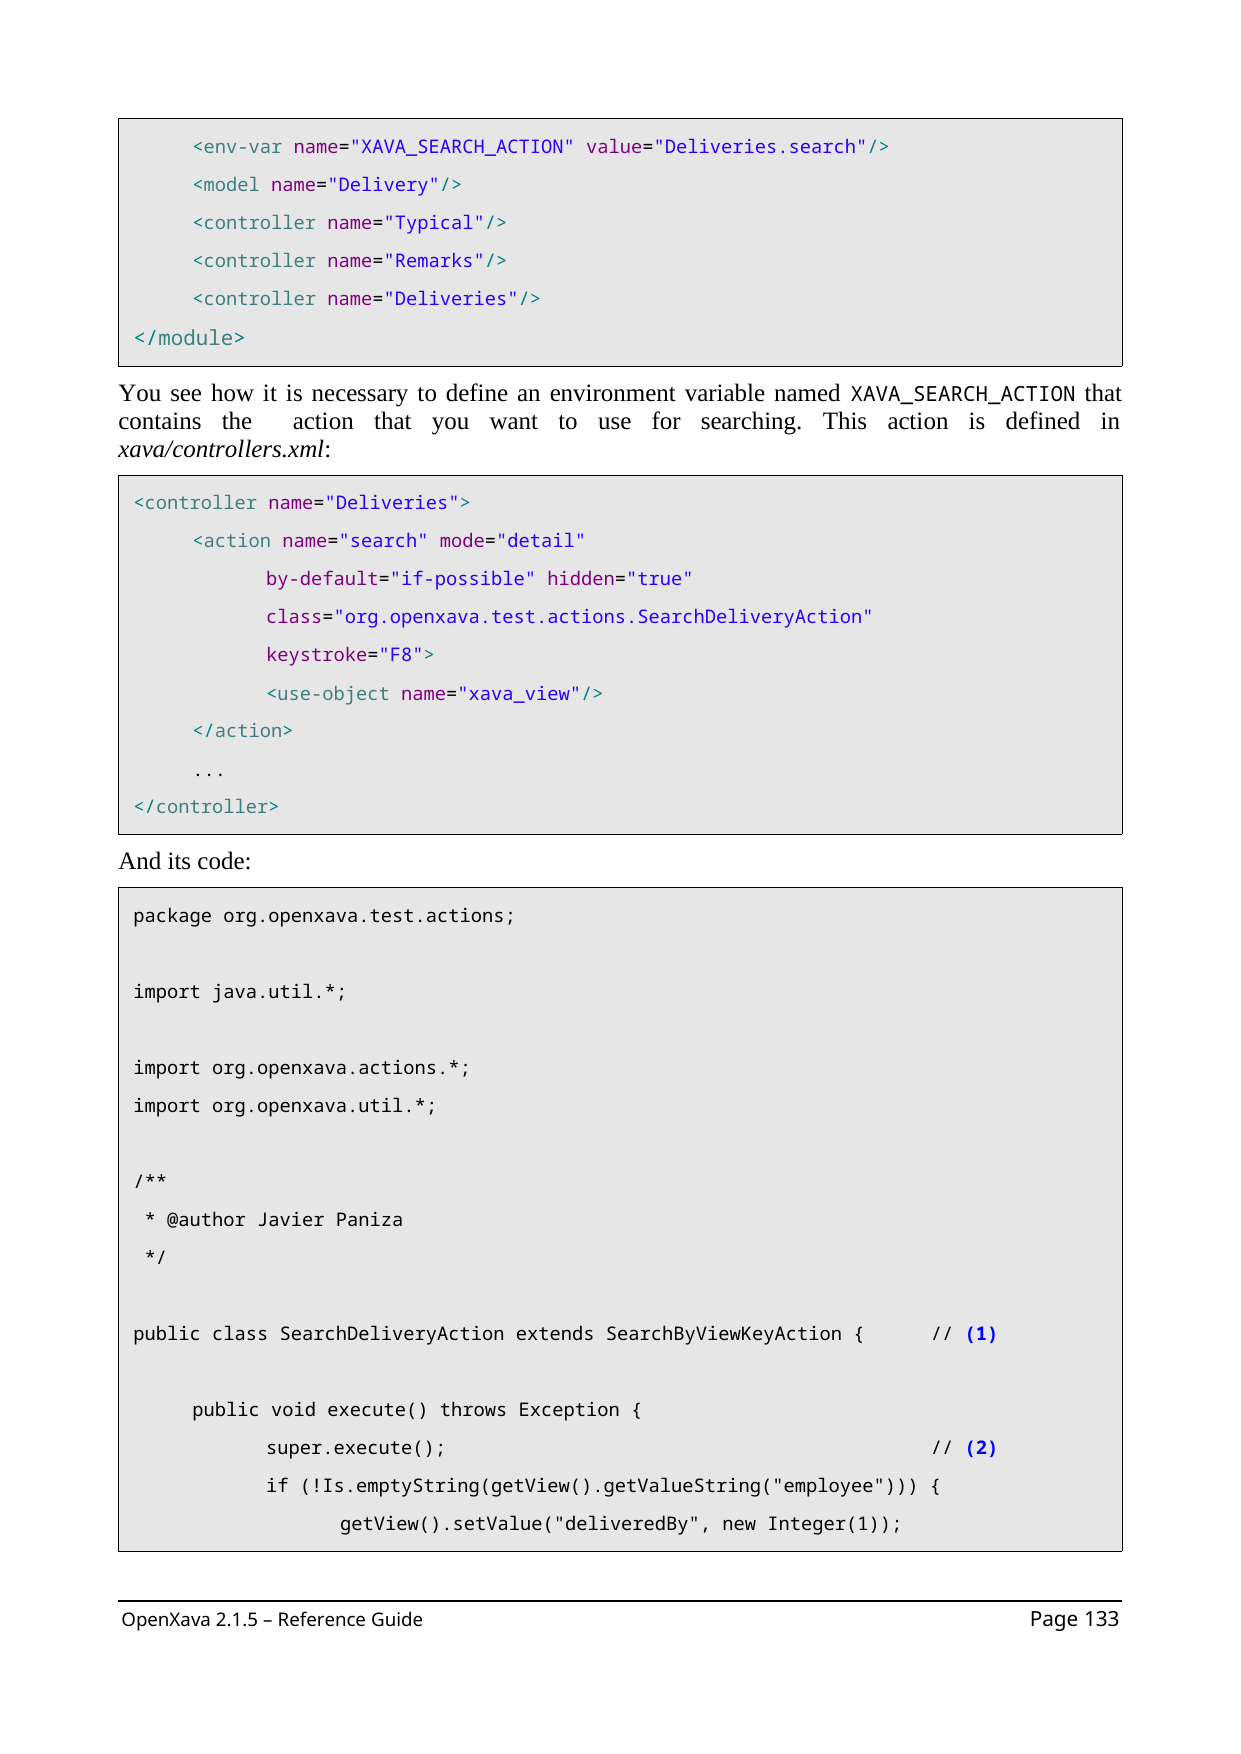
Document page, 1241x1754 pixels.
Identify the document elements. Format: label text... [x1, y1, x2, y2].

text ... [119, 741, 1122, 779]
text * @author Javier Paniza [119, 1191, 1122, 1229]
text /** [119, 1153, 1122, 1191]
text <use-object name="xava_view"/> [119, 665, 1122, 703]
text </module> [119, 308, 1122, 366]
text import java.util.*; [119, 963, 1122, 1001]
text package org.openxava.test.actions; [119, 888, 1122, 925]
text </action> [119, 703, 1122, 741]
text <controller name="Deliveries"> [119, 476, 1122, 513]
text <controller name="Remarks"/> [119, 232, 1122, 270]
text */ [119, 1229, 1122, 1267]
text by-default="if-possible" hidden="true" [119, 551, 1122, 589]
text And its code: [118, 847, 1122, 874]
text <controller name="Deliveries"/> [119, 270, 1122, 308]
text </controller> [119, 779, 1122, 834]
text <env-var name="XAVA_SEARCH_ACTION" value="Deliveries.search"/> [119, 119, 1122, 156]
text keystroke="F8"> [119, 627, 1122, 665]
text <controller name="Typical"/> [119, 194, 1122, 232]
text import org.openxava.util.*; [119, 1077, 1122, 1115]
text getView().setValue("deliveredBy", new Integer(1)); [119, 1495, 1122, 1551]
text import org.openxava.actions.*; [119, 1039, 1122, 1077]
text public class SearchDeliveryAction extends SearchByViewKeyAction { // (1) [119, 1305, 1122, 1343]
text super.execute(); // (2) [119, 1419, 1122, 1457]
text <action name="search" mode="detail" [119, 513, 1122, 551]
text if (!Is.emptyString(getView().getValueString("employee"))) { [119, 1457, 1122, 1495]
text You see how it is necessary to define an environment variable named XAVA_SEARCH_ACTION that contains the action that you want to use for searching. This action is defined in xava/controllers.xml: [118, 379, 1122, 462]
text public void execute() throws Exception { [119, 1381, 1122, 1419]
text class="org.openxava.test.actions.SearchDeliveryAction" [119, 589, 1122, 627]
text <model name="Delivery"/> [119, 156, 1122, 194]
